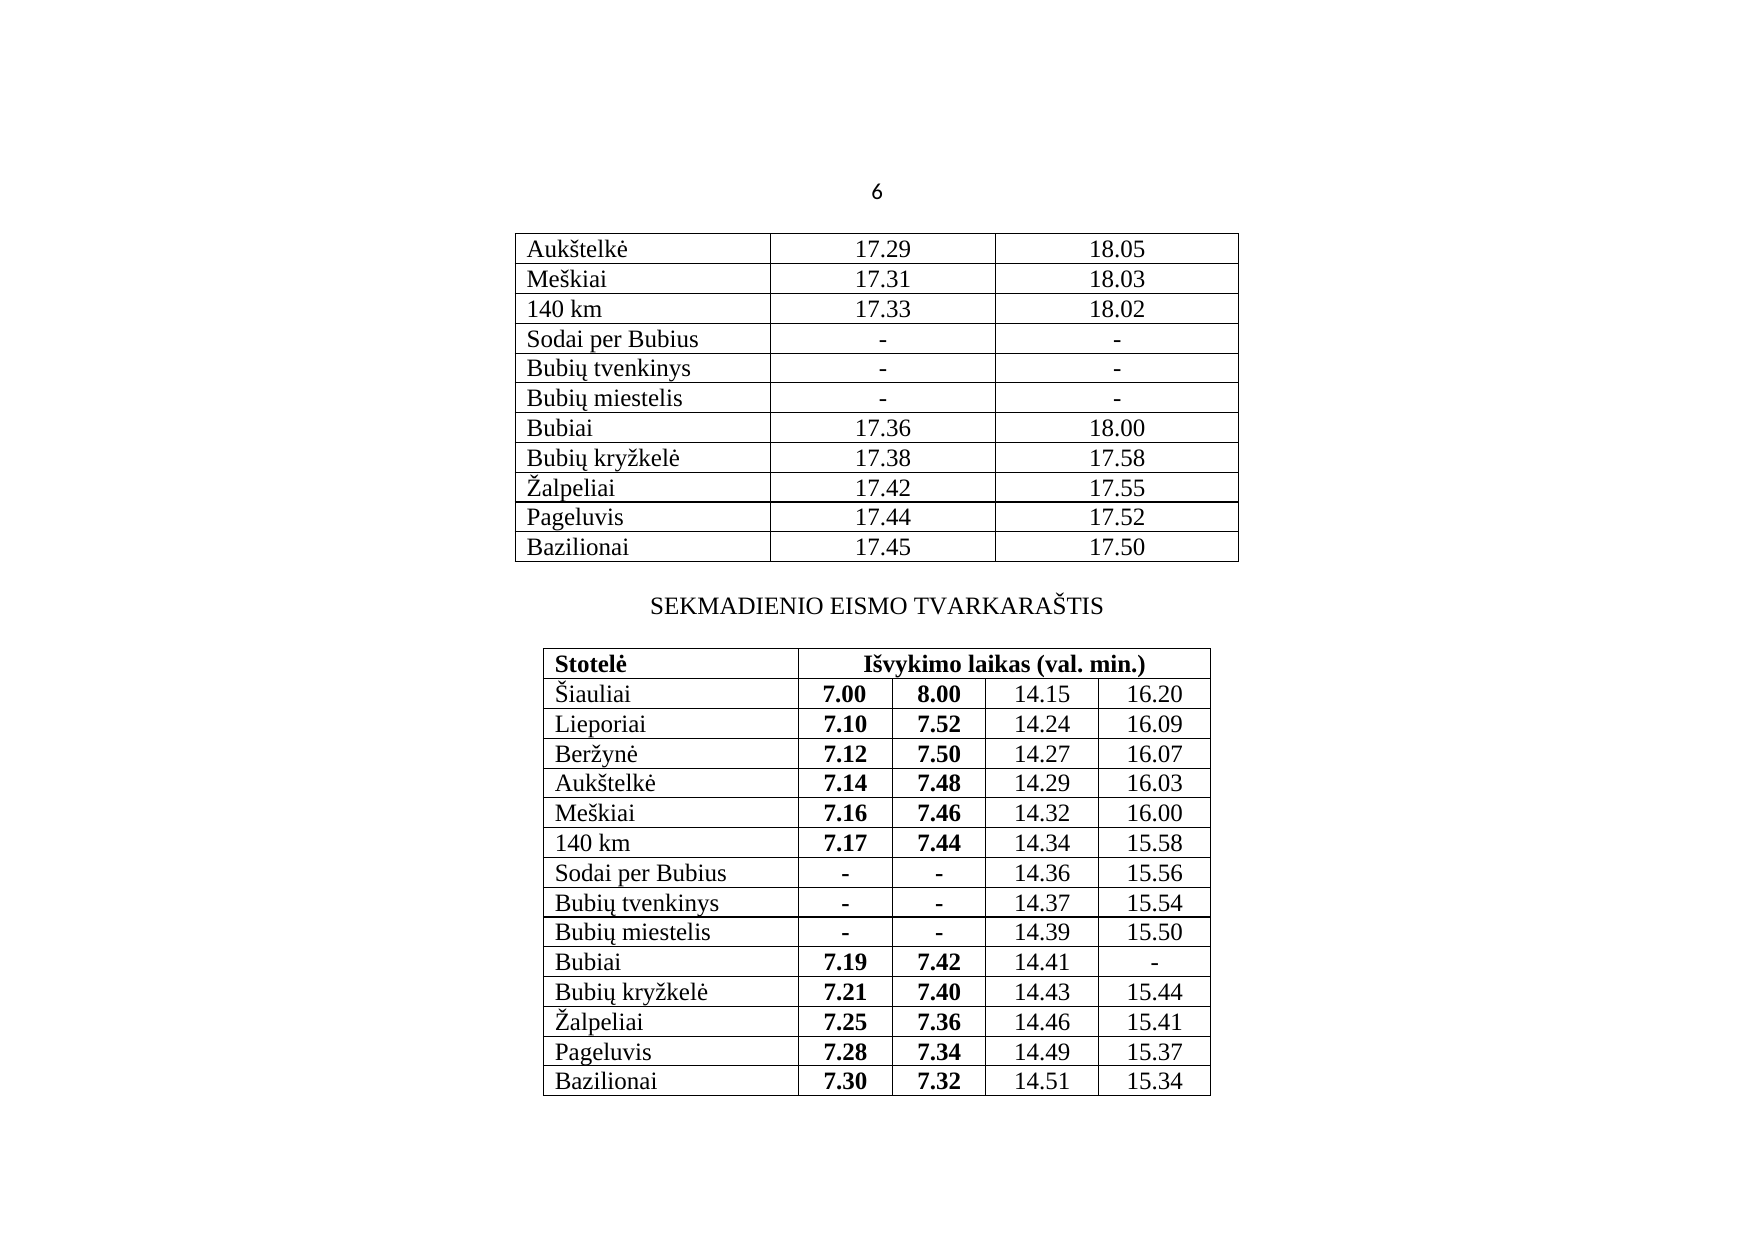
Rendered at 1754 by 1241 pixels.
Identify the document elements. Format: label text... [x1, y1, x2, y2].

table_cell 15.34 [1099, 1066, 1210, 1095]
table_cell 7.52 [893, 709, 985, 738]
table_cell - [996, 354, 1238, 382]
table_cell - [996, 324, 1238, 352]
table_cell Meškiai [544, 798, 798, 827]
table_cell 7.32 [893, 1066, 985, 1095]
table_cell Šiauliai [544, 679, 798, 708]
table_cell - [799, 918, 892, 946]
table_cell 14.29 [986, 769, 1098, 797]
table_cell 16.03 [1099, 769, 1210, 797]
table_cell Žalpeliai [516, 473, 770, 501]
table_cell Bubiai [516, 413, 770, 442]
table_cell 14.36 [986, 858, 1098, 887]
table_cell 18.02 [996, 294, 1238, 323]
table_cell 14.34 [986, 828, 1098, 857]
table_cell 14.15 [986, 679, 1098, 708]
table_cell 15.56 [1099, 858, 1210, 887]
table_cell 18.05 [996, 234, 1238, 263]
table_cell Bubių tvenkinys [544, 888, 798, 916]
table_header Stotelė [544, 649, 798, 678]
table_cell 7.30 [799, 1066, 892, 1095]
table_cell - [771, 354, 995, 382]
table_cell 7.16 [799, 798, 892, 827]
table_cell 15.50 [1099, 918, 1210, 946]
table_cell 14.37 [986, 888, 1098, 916]
table_cell Bubių kryžkelė [544, 977, 798, 1006]
table_cell - [893, 858, 985, 887]
table_cell Sodai per Bubius [544, 858, 798, 887]
table_cell Sodai per Bubius [516, 324, 770, 352]
table_cell 7.10 [799, 709, 892, 738]
table_cell Bazilionai [544, 1066, 798, 1095]
table_cell 18.00 [996, 413, 1238, 442]
table_cell Bubių miestelis [544, 918, 798, 946]
table_cell 14.39 [986, 918, 1098, 946]
table_cell - [799, 858, 892, 887]
table_cell 14.41 [986, 947, 1098, 976]
table_cell 17.38 [771, 443, 995, 472]
table_cell - [771, 383, 995, 412]
table_cell 17.55 [996, 473, 1238, 501]
table_cell Bubių kryžkelė [516, 443, 770, 472]
table_cell Pageluvis [516, 503, 770, 531]
text SEKMADIENIO EISMO TVARKARAŠTIS [118, 591, 1636, 619]
table_cell 7.12 [799, 739, 892, 767]
table_cell 15.44 [1099, 977, 1210, 1006]
table_cell 18.03 [996, 264, 1238, 293]
table_cell 16.09 [1099, 709, 1210, 738]
table_cell - [799, 888, 892, 916]
table_cell 17.58 [996, 443, 1238, 472]
table_cell Meškiai [516, 264, 770, 293]
table_header Išvykimo laikas (val. min.) [799, 649, 1210, 678]
table_cell 15.54 [1099, 888, 1210, 916]
table_cell 17.36 [771, 413, 995, 442]
table_cell 17.50 [996, 532, 1238, 561]
table_cell Bazilionai [516, 532, 770, 561]
table_cell 15.41 [1099, 1007, 1210, 1036]
table_cell 17.42 [771, 473, 995, 501]
table_cell 17.33 [771, 294, 995, 323]
table_cell - [996, 383, 1238, 412]
table_cell 16.00 [1099, 798, 1210, 827]
table_cell 7.40 [893, 977, 985, 1006]
table_cell 14.24 [986, 709, 1098, 738]
table_cell Bubių miestelis [516, 383, 770, 412]
table_cell 7.21 [799, 977, 892, 1006]
table_cell 7.25 [799, 1007, 892, 1036]
table_cell 16.07 [1099, 739, 1210, 767]
table_cell 7.42 [893, 947, 985, 976]
table_cell 8.00 [893, 679, 985, 708]
table_cell 14.49 [986, 1037, 1098, 1065]
table_cell Aukštelkė [544, 769, 798, 797]
table_cell 17.52 [996, 503, 1238, 531]
table_cell 7.46 [893, 798, 985, 827]
table_cell 14.51 [986, 1066, 1098, 1095]
table_cell 7.28 [799, 1037, 892, 1065]
table_cell 7.36 [893, 1007, 985, 1036]
table_cell 7.34 [893, 1037, 985, 1065]
table_cell 17.31 [771, 264, 995, 293]
table_cell Žalpeliai [544, 1007, 798, 1036]
table_cell 7.50 [893, 739, 985, 767]
table_cell 140 km [516, 294, 770, 323]
table_cell 17.45 [771, 532, 995, 561]
table_cell 14.27 [986, 739, 1098, 767]
table_cell 15.37 [1099, 1037, 1210, 1065]
table_cell Pageluvis [544, 1037, 798, 1065]
table_cell - [893, 888, 985, 916]
table_cell 17.44 [771, 503, 995, 531]
table_cell Bubiai [544, 947, 798, 976]
table_cell Beržynė [544, 739, 798, 767]
table_cell - [893, 918, 985, 946]
table_cell - [771, 324, 995, 352]
table_cell 7.17 [799, 828, 892, 857]
table_cell 14.43 [986, 977, 1098, 1006]
table_cell - [1099, 947, 1210, 976]
table_cell Lieporiai [544, 709, 798, 738]
table_cell 7.19 [799, 947, 892, 976]
table_cell 17.29 [771, 234, 995, 263]
table_cell 140 km [544, 828, 798, 857]
table_cell 16.20 [1099, 679, 1210, 708]
table_cell Aukštelkė [516, 234, 770, 263]
table_cell 14.46 [986, 1007, 1098, 1036]
table_cell 7.14 [799, 769, 892, 797]
table_cell 15.58 [1099, 828, 1210, 857]
table_cell 7.44 [893, 828, 985, 857]
table_cell 14.32 [986, 798, 1098, 827]
table_cell 7.48 [893, 769, 985, 797]
table_cell 7.00 [799, 679, 892, 708]
table_cell Bubių tvenkinys [516, 354, 770, 382]
